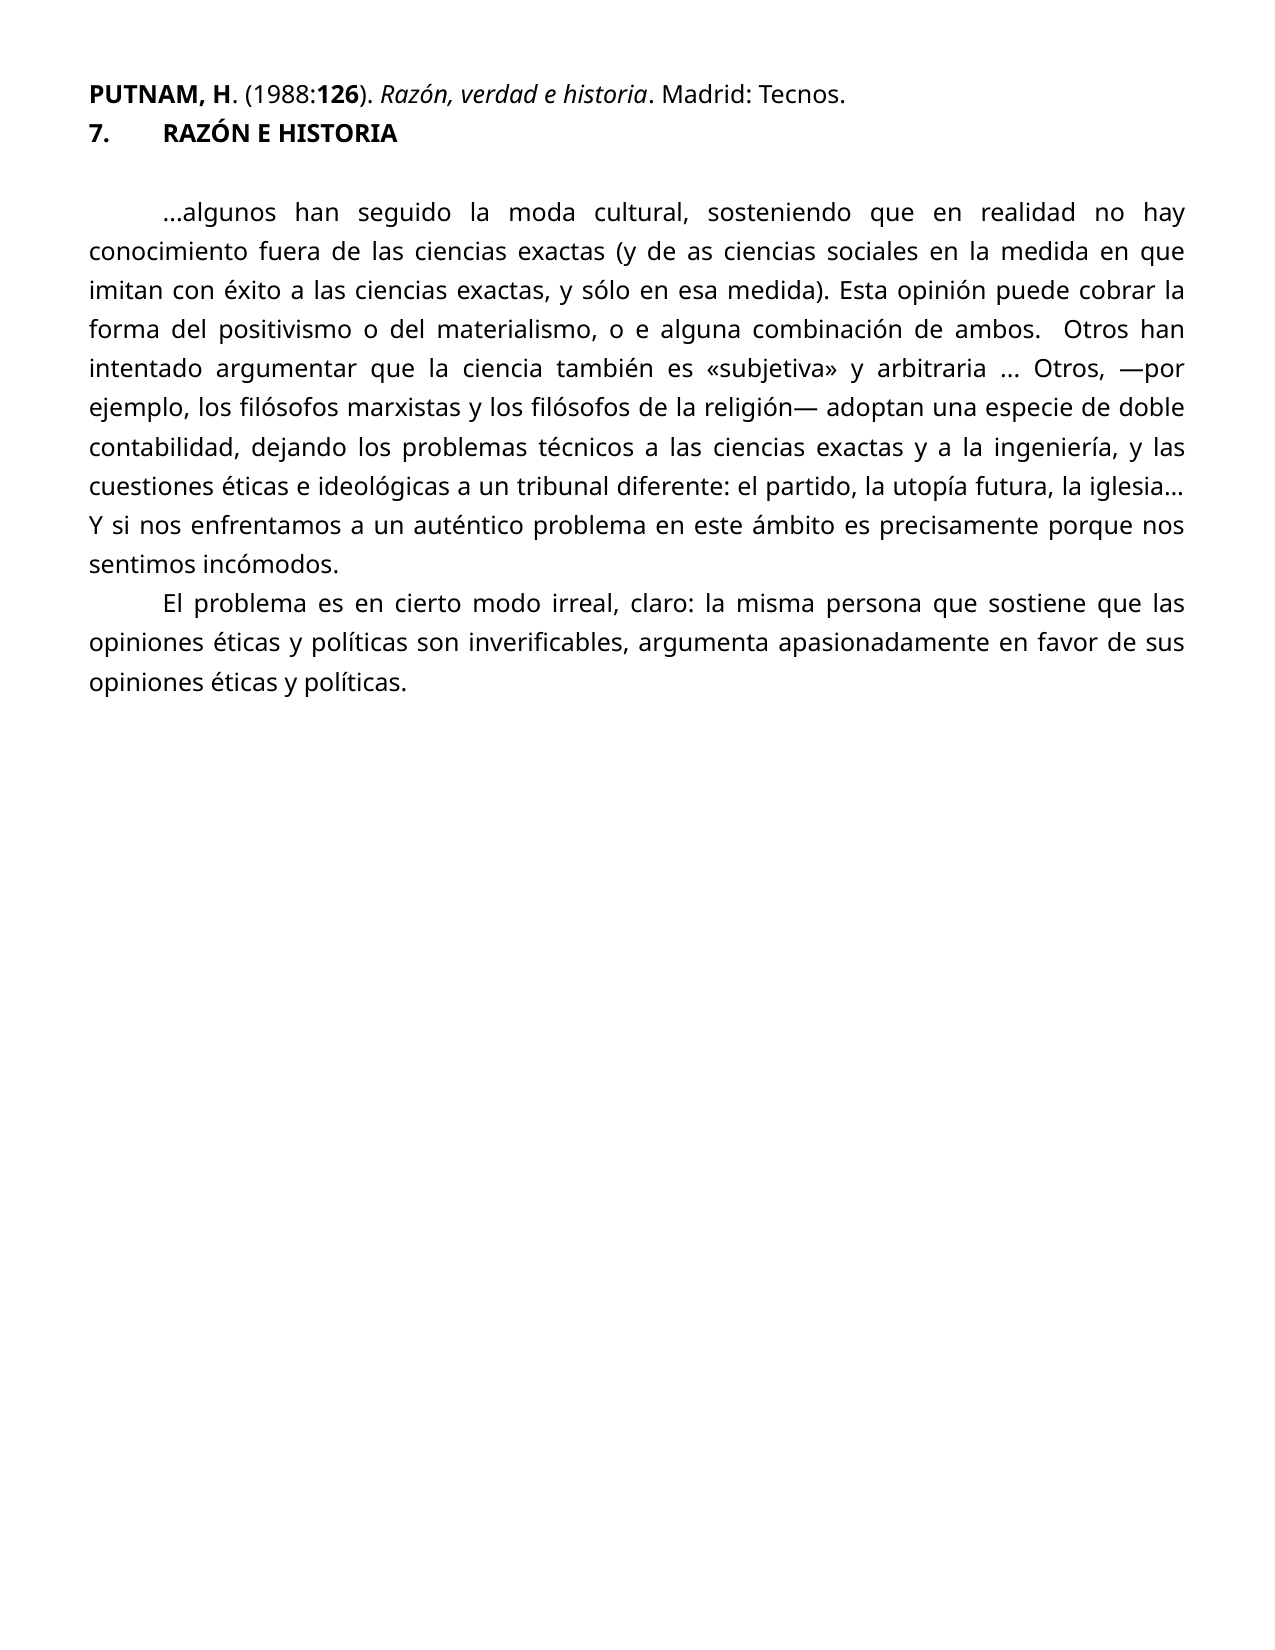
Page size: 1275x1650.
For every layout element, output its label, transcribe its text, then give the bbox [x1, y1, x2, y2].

text 7. RAZÓN E HISTORIA [88, 116, 1186, 150]
text PUTNAM, H. (1988:126). Razón, verdad e historia. Madrid: Tecnos. [88, 77, 1186, 111]
text ...algunos han seguido la moda cultural, sosteniendo que en realidad no hay conocimiento fuera de las ciencias exactas (y de as ciencias sociales en la medida en que imitan con éxito a las ciencias exactas, y sólo en esa medida). Esta opinión puede cobrar la forma del positivismo o del materialismo, o e alguna combinación de ambos. Otros han intentado argumentar que la ciencia también es «subjetiva» y arbitraria ... Otros, —por ejemplo, los filósofos marxistas y los filósofos de la religión— adoptan una especie de doble contabilidad, dejando los problemas técnicos a las ciencias exactas y a la ingeniería, y las cuestiones éticas e ideológicas a un tribunal diferente: el partido, la utopía futura, la iglesia… Y si nos enfrentamos a un auténtico problema en este ámbito es precisamente porque nos sentimos incómodos. [88, 194, 1186, 581]
text El problema es en cierto modo irreal, claro: la misma persona que sostiene que las opiniones éticas y políticas son inverificables, argumenta apasionadamente en favor de sus opiniones éticas y políticas. [88, 586, 1186, 698]
